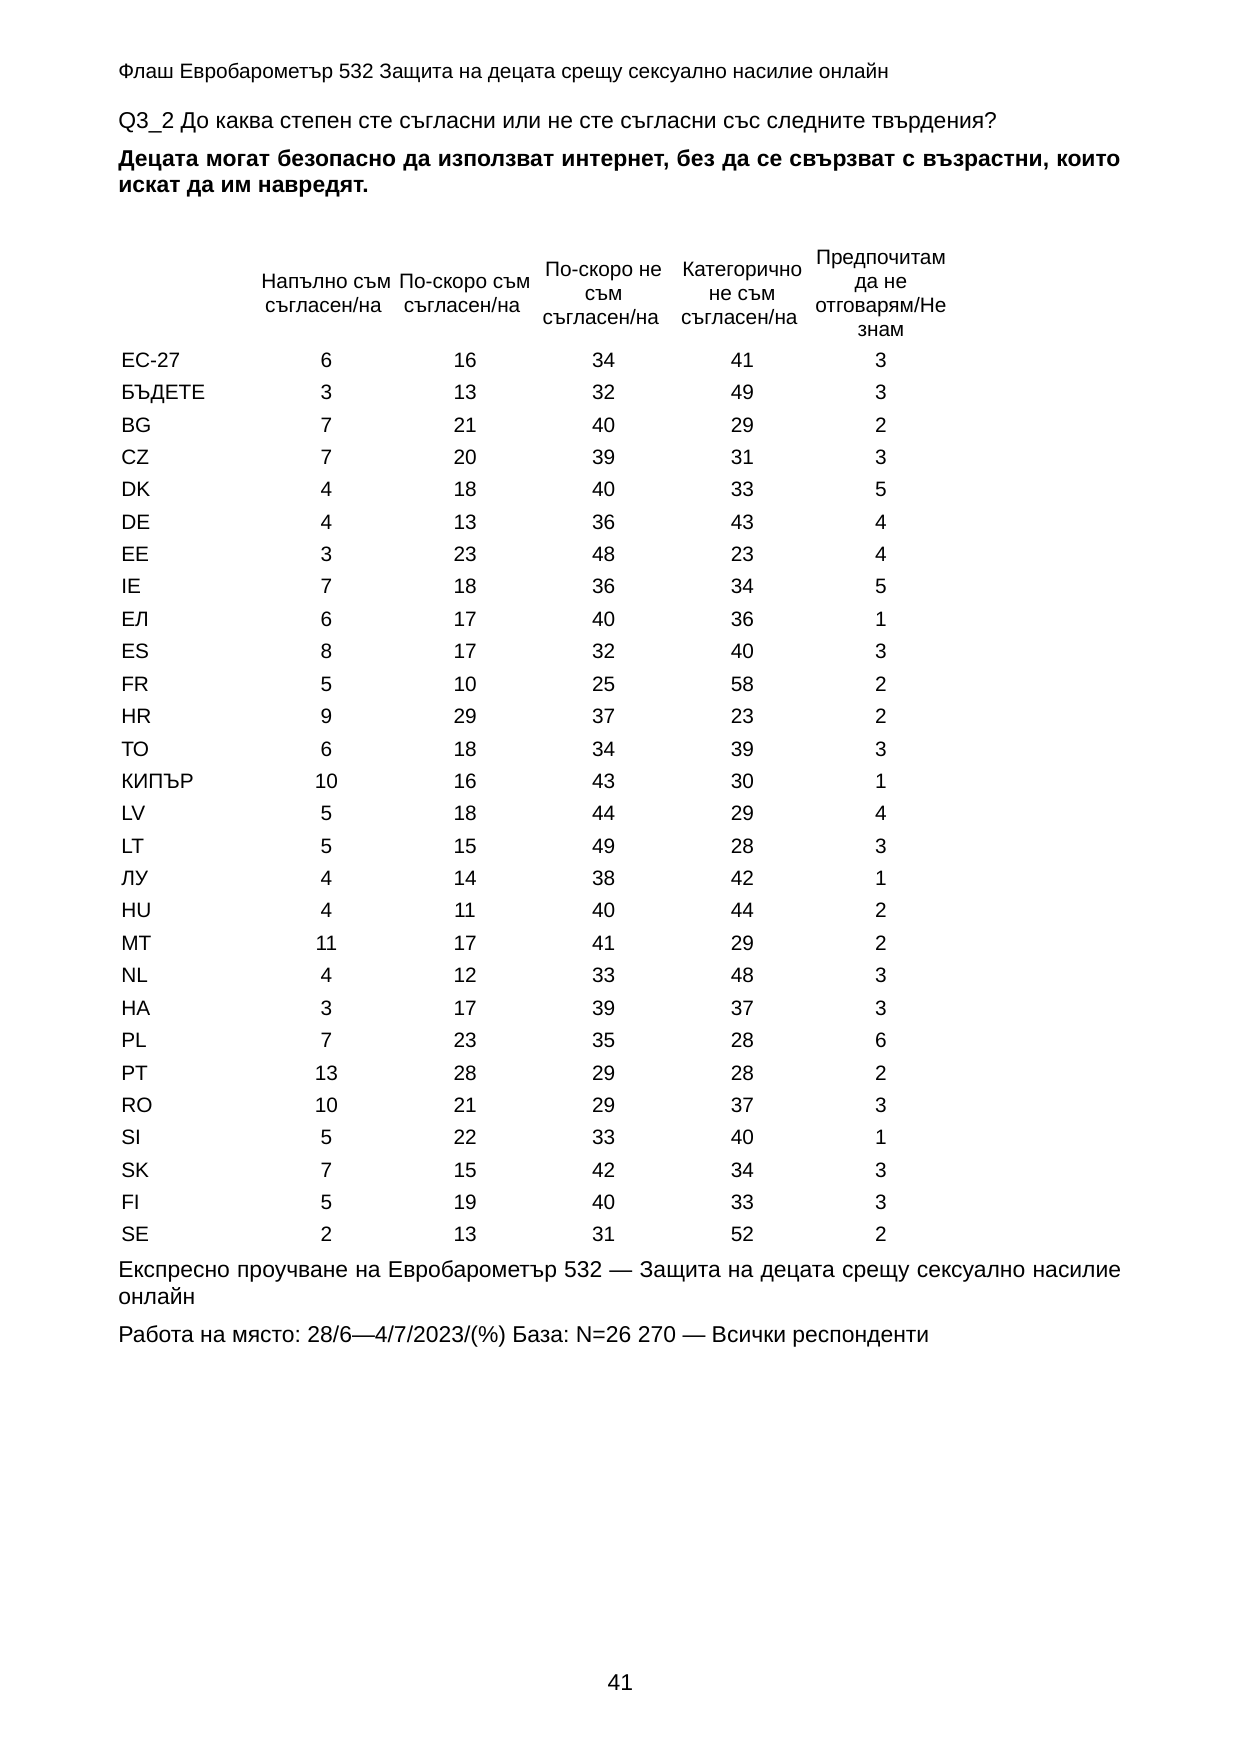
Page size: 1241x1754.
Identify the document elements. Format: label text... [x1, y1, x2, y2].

table_cell 36 [534, 570, 673, 603]
table_cell 44 [673, 894, 811, 927]
table_header [118, 242, 257, 343]
table_cell PT [118, 1056, 257, 1088]
table_cell 29 [673, 927, 811, 959]
table_header Напълно съм съгласен/на [257, 242, 395, 343]
table_cell 4 [811, 505, 950, 538]
table_cell 2 [257, 1218, 395, 1251]
table_cell 3 [811, 991, 950, 1024]
table_cell 33 [534, 959, 673, 991]
table_cell 34 [534, 344, 673, 376]
table_cell 49 [673, 376, 811, 408]
table_cell 23 [673, 700, 811, 732]
table_cell 29 [673, 797, 811, 829]
table_cell 3 [811, 635, 950, 667]
table_cell 18 [395, 797, 534, 829]
table_cell 7 [257, 1024, 395, 1056]
table_cell 28 [673, 1024, 811, 1056]
table_cell 3 [811, 959, 950, 991]
table_cell LV [118, 797, 257, 829]
table_cell 4 [257, 505, 395, 538]
table_cell MT [118, 927, 257, 959]
table_cell 4 [257, 473, 395, 505]
table_cell 1 [811, 1121, 950, 1153]
table_cell 4 [811, 538, 950, 570]
table_cell 28 [673, 829, 811, 862]
table_cell 37 [534, 700, 673, 732]
table_cell 5 [811, 473, 950, 505]
table_cell 29 [395, 700, 534, 732]
table_cell 42 [673, 862, 811, 894]
table_cell 6 [257, 732, 395, 764]
table_cell 40 [534, 603, 673, 635]
table_cell 15 [395, 1153, 534, 1186]
table_cell 6 [811, 1024, 950, 1056]
table_cell 3 [811, 1153, 950, 1186]
table_cell ЕС-27 [118, 344, 257, 376]
table_cell 4 [257, 894, 395, 927]
table_cell 10 [395, 668, 534, 700]
table_cell 37 [673, 1089, 811, 1121]
table_cell CZ [118, 441, 257, 473]
table_cell 42 [534, 1153, 673, 1186]
table_cell 17 [395, 635, 534, 667]
table_cell 40 [534, 473, 673, 505]
table_cell 34 [673, 570, 811, 603]
text Работа на място: 28/6—4/7/2023/(%) База: N=26 270 — Всички респонденти [118, 1321, 1122, 1347]
table_cell 7 [257, 570, 395, 603]
table_cell 3 [811, 344, 950, 376]
table_cell 18 [395, 473, 534, 505]
table_cell 23 [395, 1024, 534, 1056]
table_cell 2 [811, 1056, 950, 1088]
table_cell 3 [257, 376, 395, 408]
table_cell EE [118, 538, 257, 570]
table_cell 49 [534, 829, 673, 862]
table_cell 5 [257, 1121, 395, 1153]
table_cell 17 [395, 991, 534, 1024]
table_cell 40 [673, 635, 811, 667]
table_cell 1 [811, 862, 950, 894]
text Q3_2 До каква степен сте съгласни или не сте съгласни със следните твърдения? [118, 107, 1122, 133]
table_cell 39 [673, 732, 811, 764]
table_cell DK [118, 473, 257, 505]
table_cell 1 [811, 765, 950, 797]
table_cell 15 [395, 829, 534, 862]
table_cell RO [118, 1089, 257, 1121]
table_cell BG [118, 408, 257, 441]
table_cell 2 [811, 700, 950, 732]
table_cell 7 [257, 1153, 395, 1186]
table_cell 28 [673, 1056, 811, 1088]
table_cell ТО [118, 732, 257, 764]
table_cell 21 [395, 1089, 534, 1121]
table_cell PL [118, 1024, 257, 1056]
table_header Предпочитам да не отговарям/Не знам [811, 242, 950, 343]
table_cell 34 [534, 732, 673, 764]
table_cell 6 [257, 344, 395, 376]
table_cell 18 [395, 732, 534, 764]
table_cell LT [118, 829, 257, 862]
table_cell 6 [257, 603, 395, 635]
table_cell 31 [534, 1218, 673, 1251]
table_cell 34 [673, 1153, 811, 1186]
table_cell 13 [395, 376, 534, 408]
table_cell 29 [673, 408, 811, 441]
table_cell 11 [395, 894, 534, 927]
table_cell 36 [534, 505, 673, 538]
table_cell 36 [673, 603, 811, 635]
table_cell 10 [257, 765, 395, 797]
table_cell 23 [673, 538, 811, 570]
table_cell ЛУ [118, 862, 257, 894]
table_cell 41 [534, 927, 673, 959]
table_cell HR [118, 700, 257, 732]
table_cell 29 [534, 1089, 673, 1121]
table_cell 28 [395, 1056, 534, 1088]
table_cell 19 [395, 1186, 534, 1218]
table_cell 23 [395, 538, 534, 570]
table_cell 2 [811, 927, 950, 959]
table_cell 20 [395, 441, 534, 473]
table_cell DE [118, 505, 257, 538]
table_cell 12 [395, 959, 534, 991]
table_header По-скоро не съм съгласен/на [534, 242, 673, 343]
table_cell 38 [534, 862, 673, 894]
table_cell ЕЛ [118, 603, 257, 635]
table_cell БЪДЕТЕ [118, 376, 257, 408]
table_cell 1 [811, 603, 950, 635]
text Децата могат безопасно да използват интернет, без да се свързват с възрастни, които искат да им навредят. [118, 145, 1122, 198]
table_cell 2 [811, 408, 950, 441]
table_cell HU [118, 894, 257, 927]
table_cell 3 [811, 1186, 950, 1218]
table_cell 48 [673, 959, 811, 991]
table_cell FI [118, 1186, 257, 1218]
table_cell 13 [257, 1056, 395, 1088]
table_cell 33 [673, 1186, 811, 1218]
table_cell 10 [257, 1089, 395, 1121]
text Експресно проучване на Евробарометър 532 — Защита на децата срещу сексуално насилие онлайн [118, 1256, 1122, 1309]
table_cell 32 [534, 376, 673, 408]
table_cell 14 [395, 862, 534, 894]
table_cell 48 [534, 538, 673, 570]
table_cell 40 [534, 894, 673, 927]
table_cell 3 [257, 991, 395, 1024]
table_cell 5 [257, 668, 395, 700]
table_cell 30 [673, 765, 811, 797]
table_cell 21 [395, 408, 534, 441]
table_header По-скоро съм съгласен/на [395, 242, 534, 343]
table_cell 3 [257, 538, 395, 570]
table_cell 9 [257, 700, 395, 732]
table_cell 33 [534, 1121, 673, 1153]
table_cell 3 [811, 732, 950, 764]
table_cell 5 [257, 829, 395, 862]
table_cell 5 [257, 1186, 395, 1218]
table_cell 3 [811, 441, 950, 473]
table_cell 58 [673, 668, 811, 700]
table_cell 2 [811, 1218, 950, 1251]
table_cell 25 [534, 668, 673, 700]
table_cell 40 [534, 408, 673, 441]
table_cell 4 [257, 862, 395, 894]
table_cell SE [118, 1218, 257, 1251]
table_cell 22 [395, 1121, 534, 1153]
table_cell 17 [395, 603, 534, 635]
table_cell 40 [534, 1186, 673, 1218]
table_cell 11 [257, 927, 395, 959]
table_cell 5 [811, 570, 950, 603]
table_cell 39 [534, 991, 673, 1024]
table_cell 18 [395, 570, 534, 603]
table_cell 39 [534, 441, 673, 473]
table_cell FR [118, 668, 257, 700]
table_cell НА [118, 991, 257, 1024]
table_cell 32 [534, 635, 673, 667]
table_cell 41 [673, 344, 811, 376]
table_cell 43 [534, 765, 673, 797]
table_cell 52 [673, 1218, 811, 1251]
table_cell ES [118, 635, 257, 667]
table_cell 4 [811, 797, 950, 829]
table_cell 17 [395, 927, 534, 959]
table_cell 33 [673, 473, 811, 505]
table_cell 40 [673, 1121, 811, 1153]
table_cell 43 [673, 505, 811, 538]
table_cell 16 [395, 765, 534, 797]
table_cell 2 [811, 894, 950, 927]
table_cell 13 [395, 1218, 534, 1251]
table_cell 44 [534, 797, 673, 829]
table_cell 13 [395, 505, 534, 538]
table_cell 4 [257, 959, 395, 991]
table_cell NL [118, 959, 257, 991]
table_cell 3 [811, 1089, 950, 1121]
table_cell IE [118, 570, 257, 603]
table_cell 7 [257, 441, 395, 473]
table_cell 3 [811, 829, 950, 862]
table_cell 29 [534, 1056, 673, 1088]
table_header Категорично не съм съгласен/на [673, 242, 811, 343]
table_cell 7 [257, 408, 395, 441]
table_cell 37 [673, 991, 811, 1024]
table_cell 31 [673, 441, 811, 473]
table_cell 3 [811, 376, 950, 408]
table_cell 2 [811, 668, 950, 700]
table_cell 8 [257, 635, 395, 667]
table_cell КИПЪР [118, 765, 257, 797]
table_cell 16 [395, 344, 534, 376]
table_cell SK [118, 1153, 257, 1186]
table_cell 35 [534, 1024, 673, 1056]
table_cell SI [118, 1121, 257, 1153]
table_cell 5 [257, 797, 395, 829]
